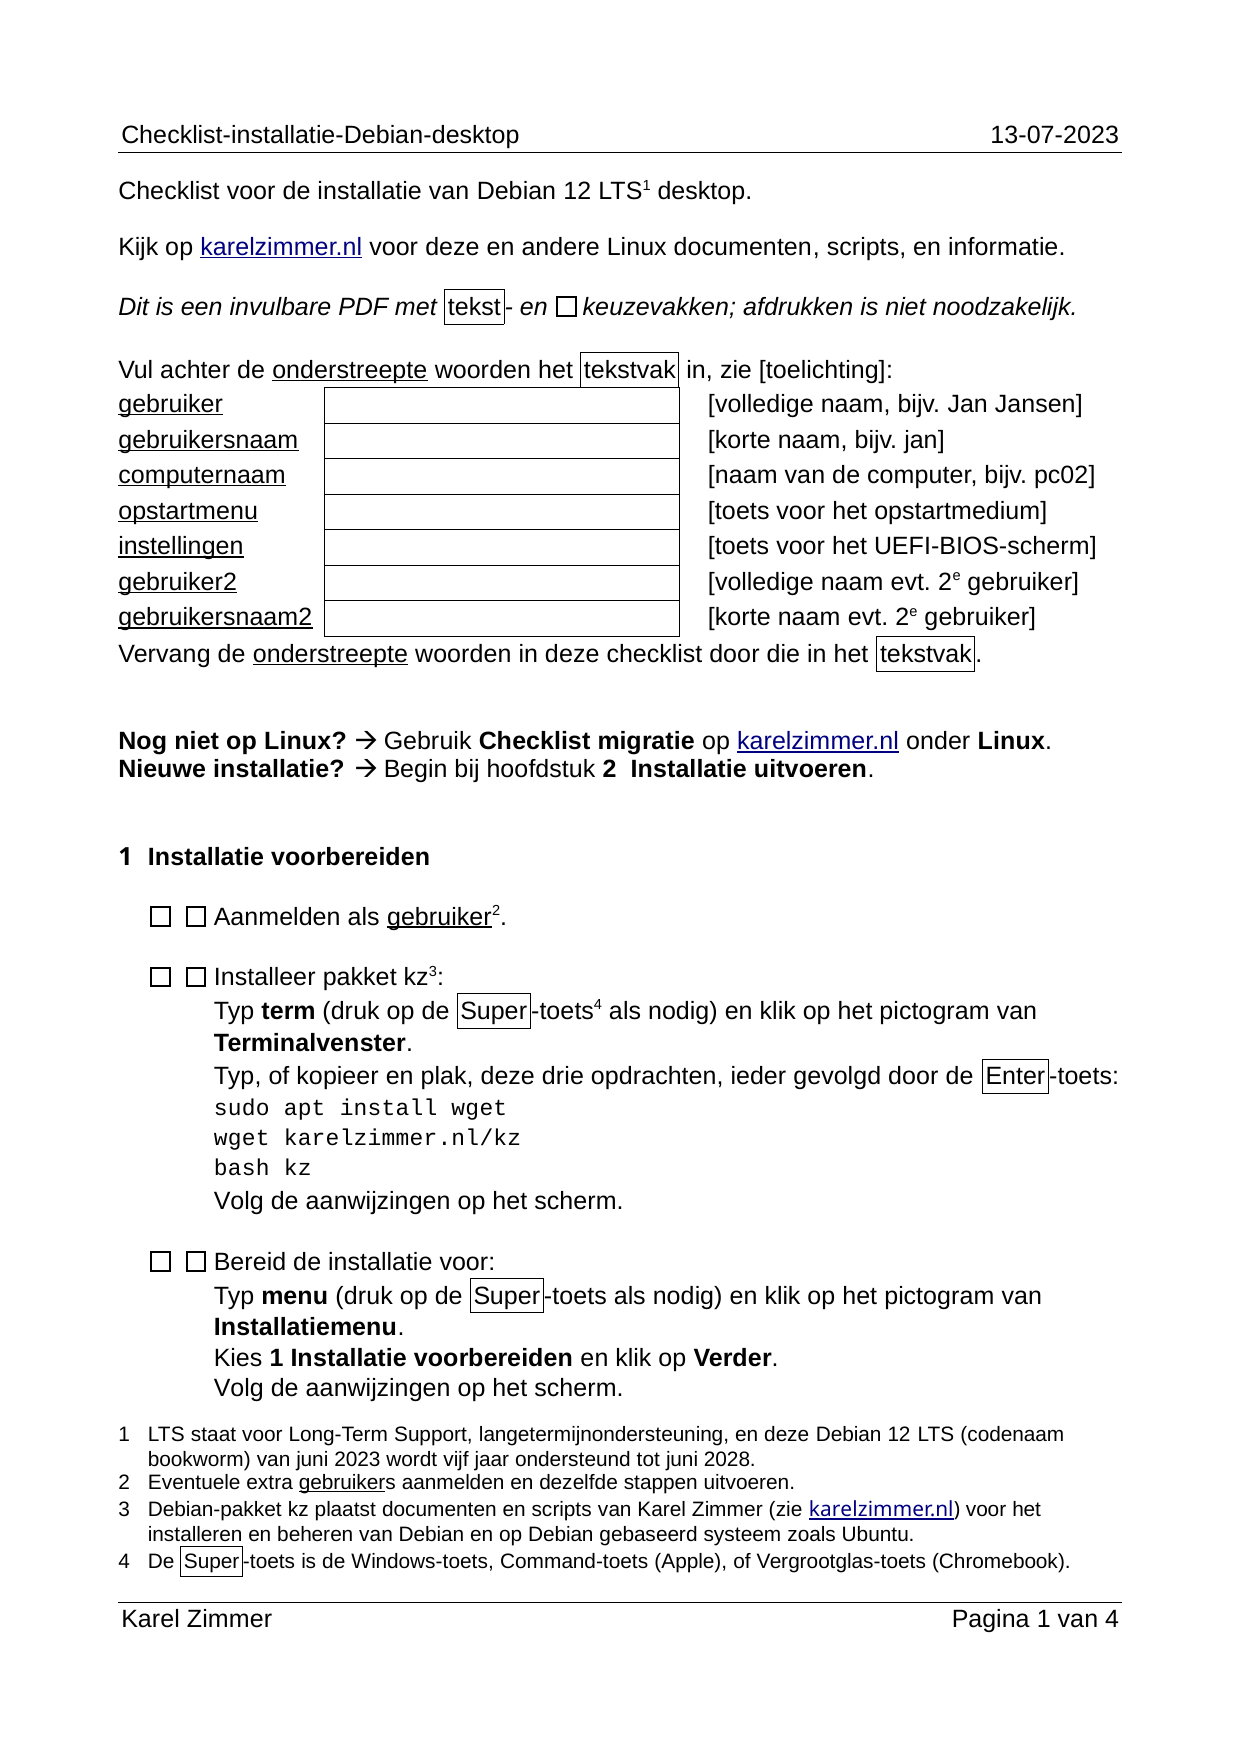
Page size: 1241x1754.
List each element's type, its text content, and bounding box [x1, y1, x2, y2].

table_header [118, 901, 142, 932]
table_cell [118, 1156, 142, 1186]
table_cell [118, 962, 142, 992]
table_cell [177, 1216, 213, 1247]
table_header [142, 901, 177, 932]
table_cell [142, 1095, 177, 1125]
table_cell [118, 992, 142, 1058]
table_cell [213, 1216, 1122, 1247]
table_cell [177, 1186, 213, 1216]
text [volledige naam, bijv. Jan Jansen] [680, 387, 1122, 423]
table_cell [142, 932, 177, 962]
table_cell Bereid de installatie voor: [213, 1247, 1122, 1277]
table_cell Typ term (druk op de Super-toets als nodig) en klik op het pictogram van Terminalvenster. [213, 992, 1122, 1058]
list Installatie voorbereiden [118, 839, 1122, 873]
text opstartmenu [118, 494, 324, 529]
table_cell [118, 1216, 142, 1247]
table_cell [177, 1156, 213, 1186]
table_cell [118, 1277, 142, 1342]
table_cell Installeer pakket kz: [213, 962, 1122, 992]
text [korte naam evt. 2e gebruiker] [680, 601, 1122, 636]
table_cell [177, 1058, 213, 1095]
text Vervang de ONDERSTREEPTE woorden in deze checklist door die in het [118, 636, 876, 671]
table_cell [177, 932, 213, 962]
table_header Aanmelden als gebruiker. [213, 901, 1122, 932]
text [volledige naam evt. 2e gebruiker] [680, 565, 1122, 601]
text [naam van de computer, bijv. pc02] [680, 458, 1122, 494]
table_cell Kies 1 Installatie voorbereiden en klik op Verder. [213, 1342, 1122, 1373]
table_cell [118, 1095, 142, 1125]
table_cell Volg de aanwijzingen op het scherm. [213, 1373, 1122, 1403]
text Kijk op karelzimmer.nl voor deze en andere Linux documenten, scripts, en informatie. [118, 233, 1122, 261]
table_cell [177, 1373, 213, 1403]
table_cell [142, 1373, 177, 1403]
text [korte naam, bijv. jan] [680, 423, 1122, 458]
table_cell [213, 932, 1122, 962]
table_cell [142, 1125, 177, 1156]
text Nieuwe installatie?  Begin bij hoofdstuk 2 Installatie uitvoeren. [118, 755, 1122, 783]
text instellingen [118, 529, 324, 565]
text . [975, 636, 1122, 671]
table_cell [177, 1125, 213, 1156]
table_cell [142, 1156, 177, 1186]
text tekstvak [581, 353, 678, 387]
table_cell Typ menu (druk op de Super-toets als nodig) en klik op het pictogram van Installatiemenu. [213, 1277, 1122, 1342]
table_cell [142, 1058, 177, 1095]
table_cell [118, 932, 142, 962]
table_cell [118, 1342, 142, 1373]
table_cell [177, 1247, 213, 1277]
text [toets voor het UEFI-BIOS-scherm] [680, 529, 1122, 565]
text en keuzevakken; afdrukken is niet noodzakelijk. [505, 289, 1122, 324]
table_cell [142, 1186, 177, 1216]
table_cell [118, 1186, 142, 1216]
table_cell Volg de aanwijzingen op het scherm. [213, 1186, 1122, 1216]
table_cell Typ, of kopieer en plak, deze drie opdrachten, ieder gevolgd door de Enter-toets: [213, 1058, 1122, 1095]
table_cell [118, 1058, 142, 1095]
text tekst- [445, 290, 504, 324]
table_cell [118, 1373, 142, 1403]
table_cell [142, 992, 177, 1058]
table_cell [142, 1216, 177, 1247]
text in, zie [toelichting]: [679, 352, 1122, 387]
table_header [177, 901, 213, 932]
text gebruiker [118, 387, 324, 423]
table_cell [142, 1277, 177, 1342]
table_cell [118, 1125, 142, 1156]
text LTS staat voor Long-Term Support, langetermijnondersteuning, en deze Debian 12 LTS (codenaam bookworm) van juni 2023 wordt vijf jaar ondersteund tot juni 2028. [118, 1419, 1122, 1471]
table_cell [177, 992, 213, 1058]
text Checklist voor de installatie van Debian 12 LTS desktop. [118, 177, 1122, 205]
text Vul achter de ONDERSTREEPTE woorden het [118, 352, 580, 387]
text Dit is een invulbare PDF met [118, 289, 444, 324]
table_cell wget karelzimmer.nl/kz [213, 1125, 1122, 1156]
table_cell [118, 1247, 142, 1277]
table_cell [177, 1342, 213, 1373]
text computernaam [118, 458, 324, 494]
text Nog niet op Linux?  Gebruik Checklist migratie op karelzimmer.nl onder Linux. [118, 727, 1122, 755]
table_cell [142, 1342, 177, 1373]
table_cell [142, 1247, 177, 1277]
text gebruikersnaam2 [118, 601, 324, 636]
table_cell [177, 1095, 213, 1125]
table_cell [177, 1277, 213, 1342]
table_cell bash kz [213, 1156, 1122, 1186]
text [toets voor het opstartmedium] [680, 494, 1122, 529]
table_cell [177, 962, 213, 992]
table_cell sudo apt install wget [213, 1095, 1122, 1125]
text gebruikersnaam [118, 423, 324, 458]
text tekstvak [877, 637, 974, 671]
table_cell [142, 962, 177, 992]
text gebruiker2 [118, 565, 324, 601]
